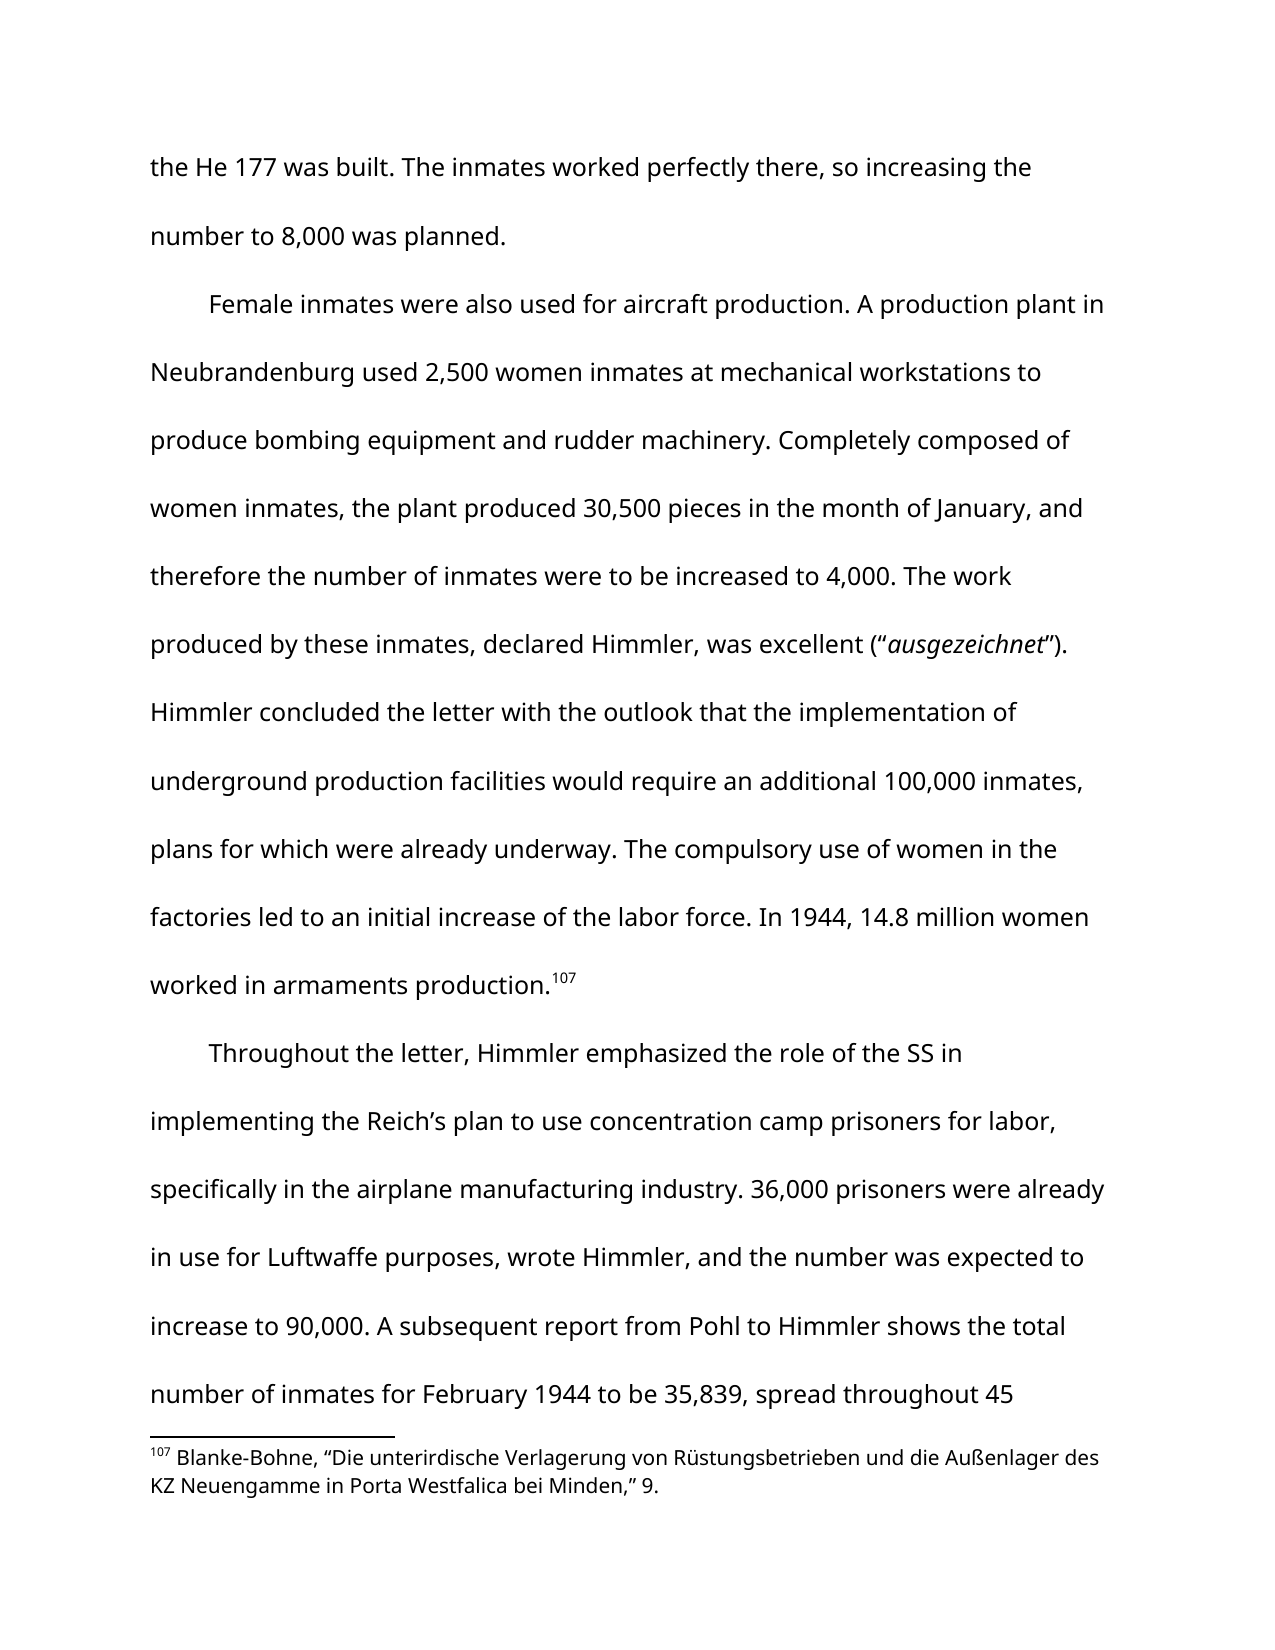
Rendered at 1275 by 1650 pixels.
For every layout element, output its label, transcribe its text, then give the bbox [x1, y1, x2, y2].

text Blanke-Bohne, “Die unterirdische Verlagerung von Rüstungsbetrieben und die Außenlager des KZ Neuengamme in Porta Westfalica bei Minden,” 9. [150, 1443, 1125, 1500]
text Throughout the letter, Himmler emphasized the role of the SS in implementing the Reich’s plan to use concentration camp prisoners for labor, specifically in the airplane manufacturing industry. 36,000 prisoners were already in use for Luftwaffe purposes, wrote Himmler, and the number was expected to increase to 90,000. A subsequent report from Pohl to Himmler shows the total number of inmates for February 1944 to be 35,839, spread throughout 45 [150, 1036, 1125, 1410]
text the He 177 was built. The inmates worked perfectly there, so increasing the number to 8,000 was planned. [150, 150, 1125, 252]
text Female inmates were also used for aircraft production. A production plant in Neubrandenburg used 2,500 women inmates at mechanical workstations to produce bombing equipment and rudder machinery. Completely composed of women inmates, the plant produced 30,500 pieces in the month of January, and therefore the number of inmates were to be increased to 4,000. The work produced by these inmates, declared Himmler, was excellent (“ausgezeichnet”). Himmler concluded the letter with the outlook that the implementation of underground production facilities would require an additional 100,000 inmates, plans for which were already underway. The compulsory use of women in the factories led to an initial increase of the labor force. In 1944, 14.8 million women worked in armaments production. [150, 286, 1125, 1002]
